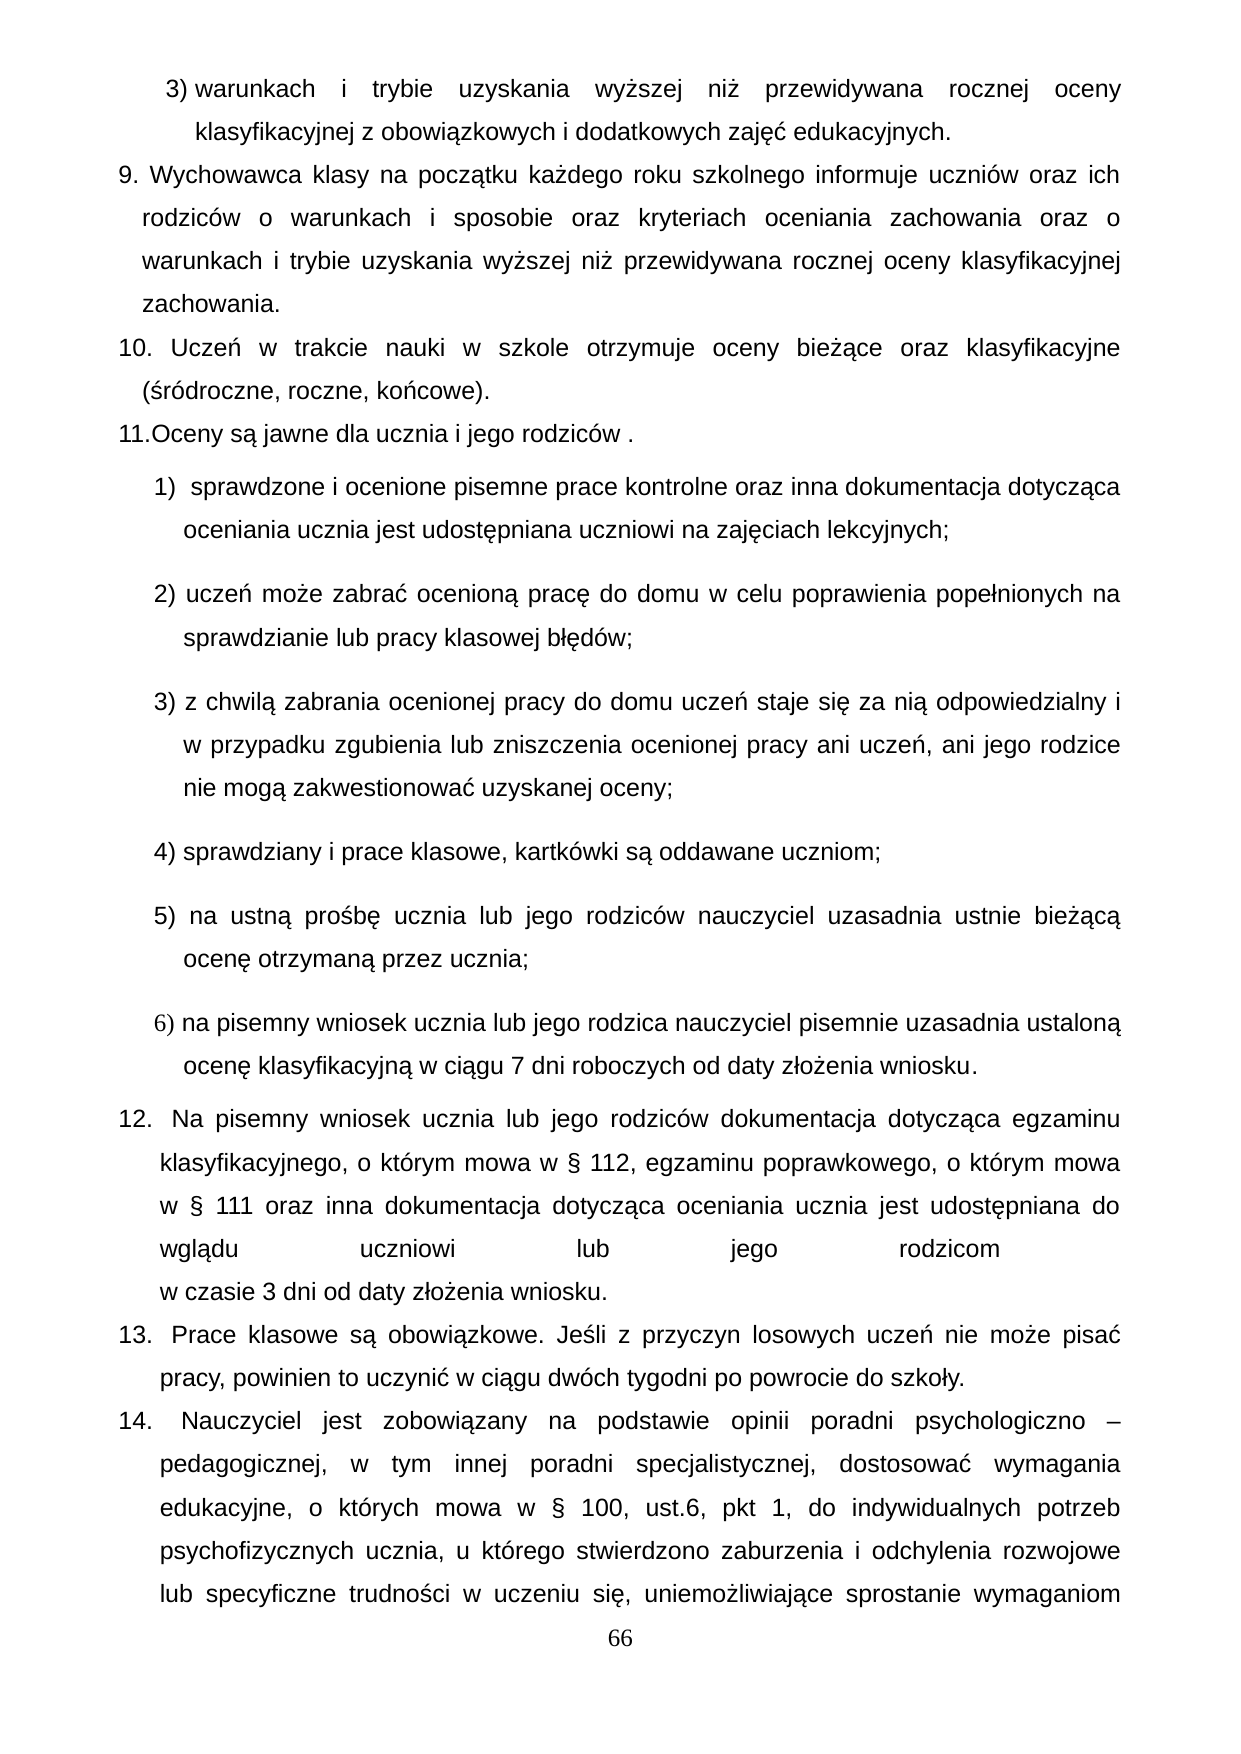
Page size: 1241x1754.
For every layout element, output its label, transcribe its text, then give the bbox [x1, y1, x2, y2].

list sprawdzone i ocenione pisemne prace kontrolne oraz inna dokumentacja dotycząca oceniania ucznia jest udostępniana uczniowi na zajęciach lekcyjnych; [154, 472, 1122, 544]
list warunkach i trybie uzyskania wyższej niż przewidywana rocznej oceny klasyfikacyjnej z obowiązkowych i dodatkowych zajęć edukacyjnych. [165, 74, 1122, 146]
list Nauczyciel jest zobowiązany na podstawie opinii poradni psychologiczno – pedagogicznej, w tym innej poradni specjalistycznej, dostosować wymagania edukacyjne, o których mowa w § 100, ust.6, pkt 1, do indywidualnych potrzeb psychofizycznych ucznia, u którego stwierdzono zaburzenia i odchylenia rozwojowe lub specyficzne trudności w uczeniu się, uniemożliwiające sprostanie wymaganiom [118, 1406, 1122, 1608]
list z chwilą zabrania ocenionej pracy do domu uczeń staje się za nią odpowiedzialny i w przypadku zgubienia lub zniszczenia ocenionej pracy ani uczeń, ani jego rodzice nie mogą zakwestionować uzyskanej oceny; [154, 686, 1122, 801]
list na pisemny wniosek ucznia lub jego rodzica nauczyciel pisemnie uzasadnia ustaloną ocenę klasyfikacyjną w ciągu 7 dni roboczych od daty złożenia wniosku. [154, 1008, 1122, 1080]
list Prace klasowe są obowiązkowe. Jeśli z przyczyn losowych uczeń nie może pisać pracy, powinien to uczynić w ciągu dwóch tygodni po powrocie do szkoły. [118, 1320, 1122, 1392]
list sprawdziany i prace klasowe, kartkówki są oddawane uczniom; [154, 837, 1122, 865]
list na ustną prośbę ucznia lub jego rodziców nauczyciel uzasadnia ustnie bieżącą ocenę otrzymaną przez ucznia; [154, 901, 1122, 972]
list Uczeń w trakcie nauki w szkole otrzymuje oceny bieżące oraz klasyfikacyjne (śródroczne, roczne, końcowe). [118, 332, 1122, 404]
list uczeń może zabrać ocenioną pracę do domu w celu poprawienia popełnionych na sprawdzianie lub pracy klasowej błędów; [154, 579, 1122, 651]
list Na pisemny wniosek ucznia lub jego rodziców dokumentacja dotycząca egzaminu klasyfikacyjnego, o którym mowa w § 112, egzaminu poprawkowego, o którym mowa w § 111 oraz inna dokumentacja dotycząca oceniania ucznia jest udostępniana do wglądu uczniowi lub jego rodzicom w czasie 3 dni od daty złożenia wniosku. [118, 1104, 1122, 1306]
list Wychowawca klasy na początku każdego roku szkolnego informuje uczniów oraz ich rodziców o warunkach i sposobie oraz kryteriach oceniania zachowania oraz o warunkach i trybie uzyskania wyższej niż przewidywana rocznej oceny klasyfikacyjnej zachowania. [118, 160, 1122, 318]
list Oceny są jawne dla ucznia i jego rodziców . [118, 419, 1122, 447]
